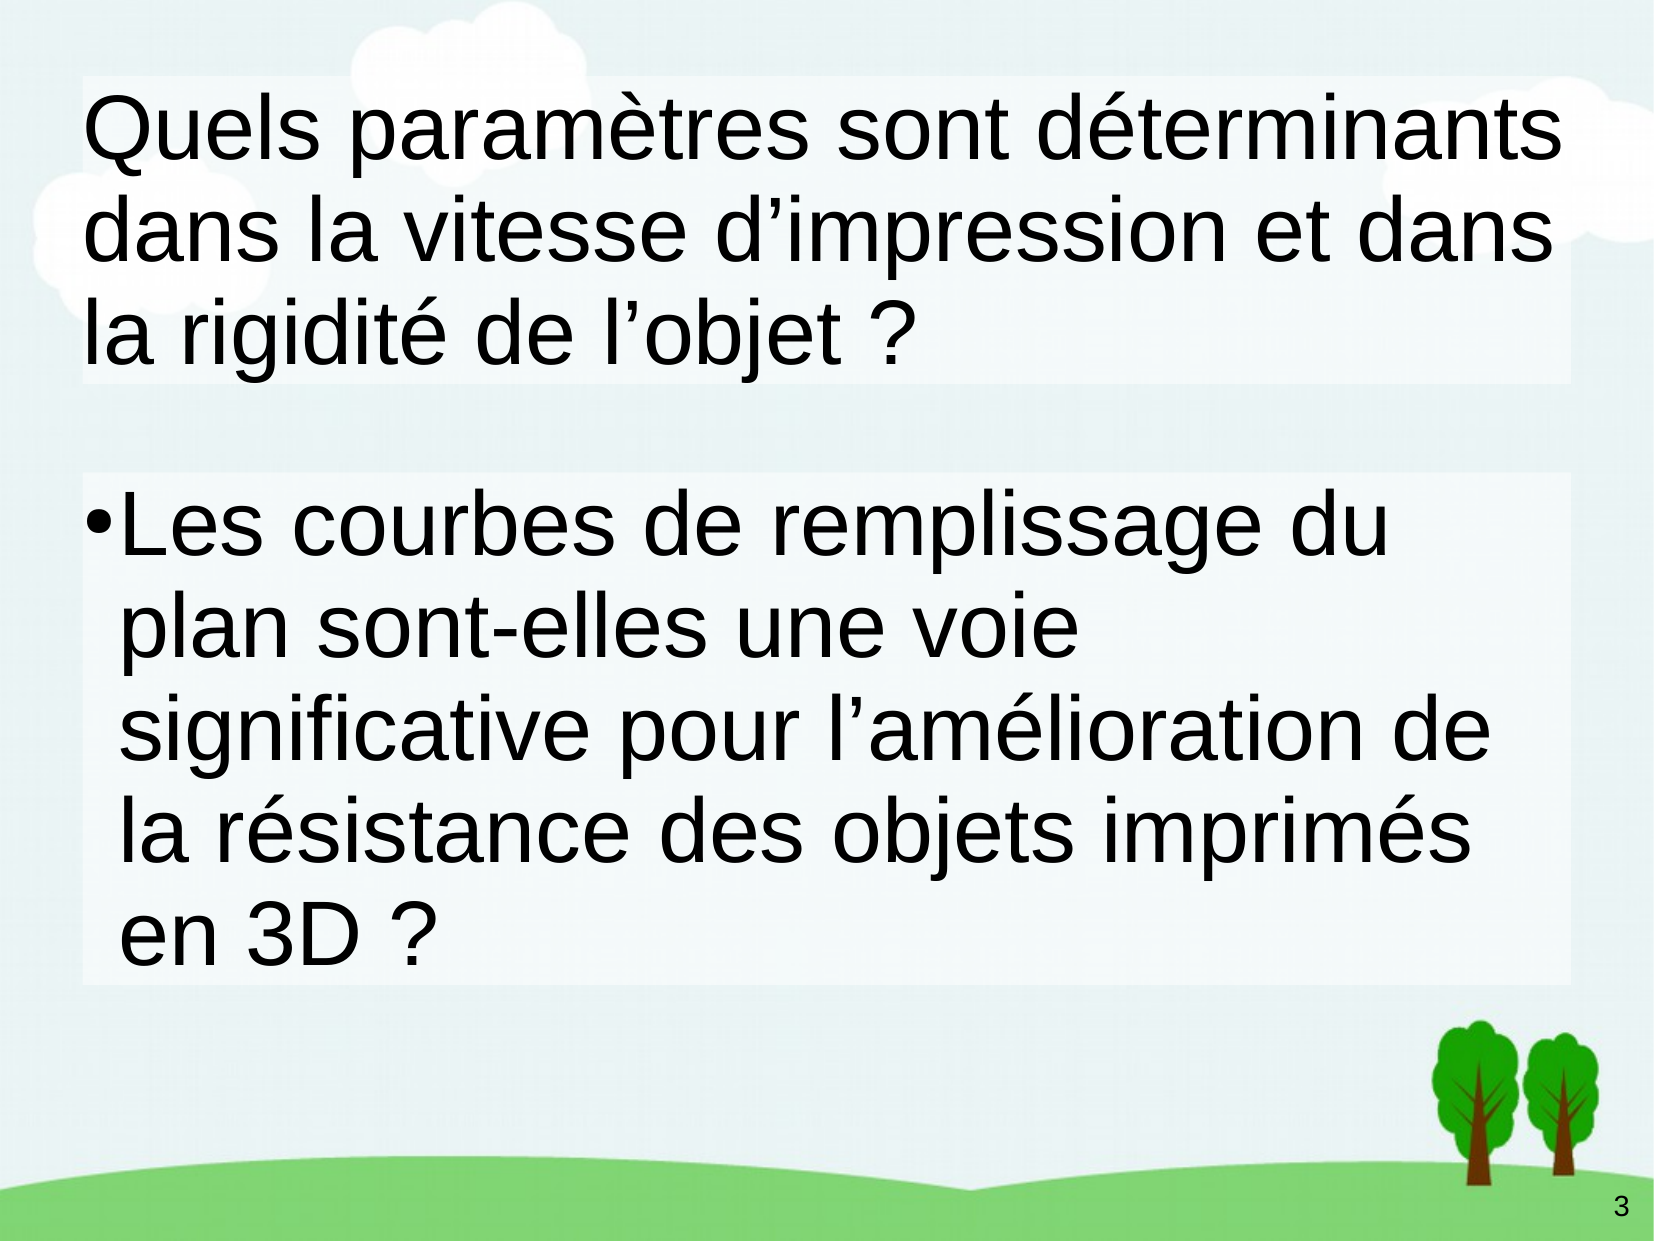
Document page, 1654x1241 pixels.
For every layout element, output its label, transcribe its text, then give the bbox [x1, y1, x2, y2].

picture [0, 0, 1654, 1241]
title Quels paramètres sont déterminants dans la vitesse d’impression et dans la rigidité de l’objet ? [82, 76, 1571, 384]
list Les courbes de remplissage du plan sont-elles une voie significative pour l’amélioration de la résistance des objets imprimés en 3D ? [82, 472, 1571, 986]
